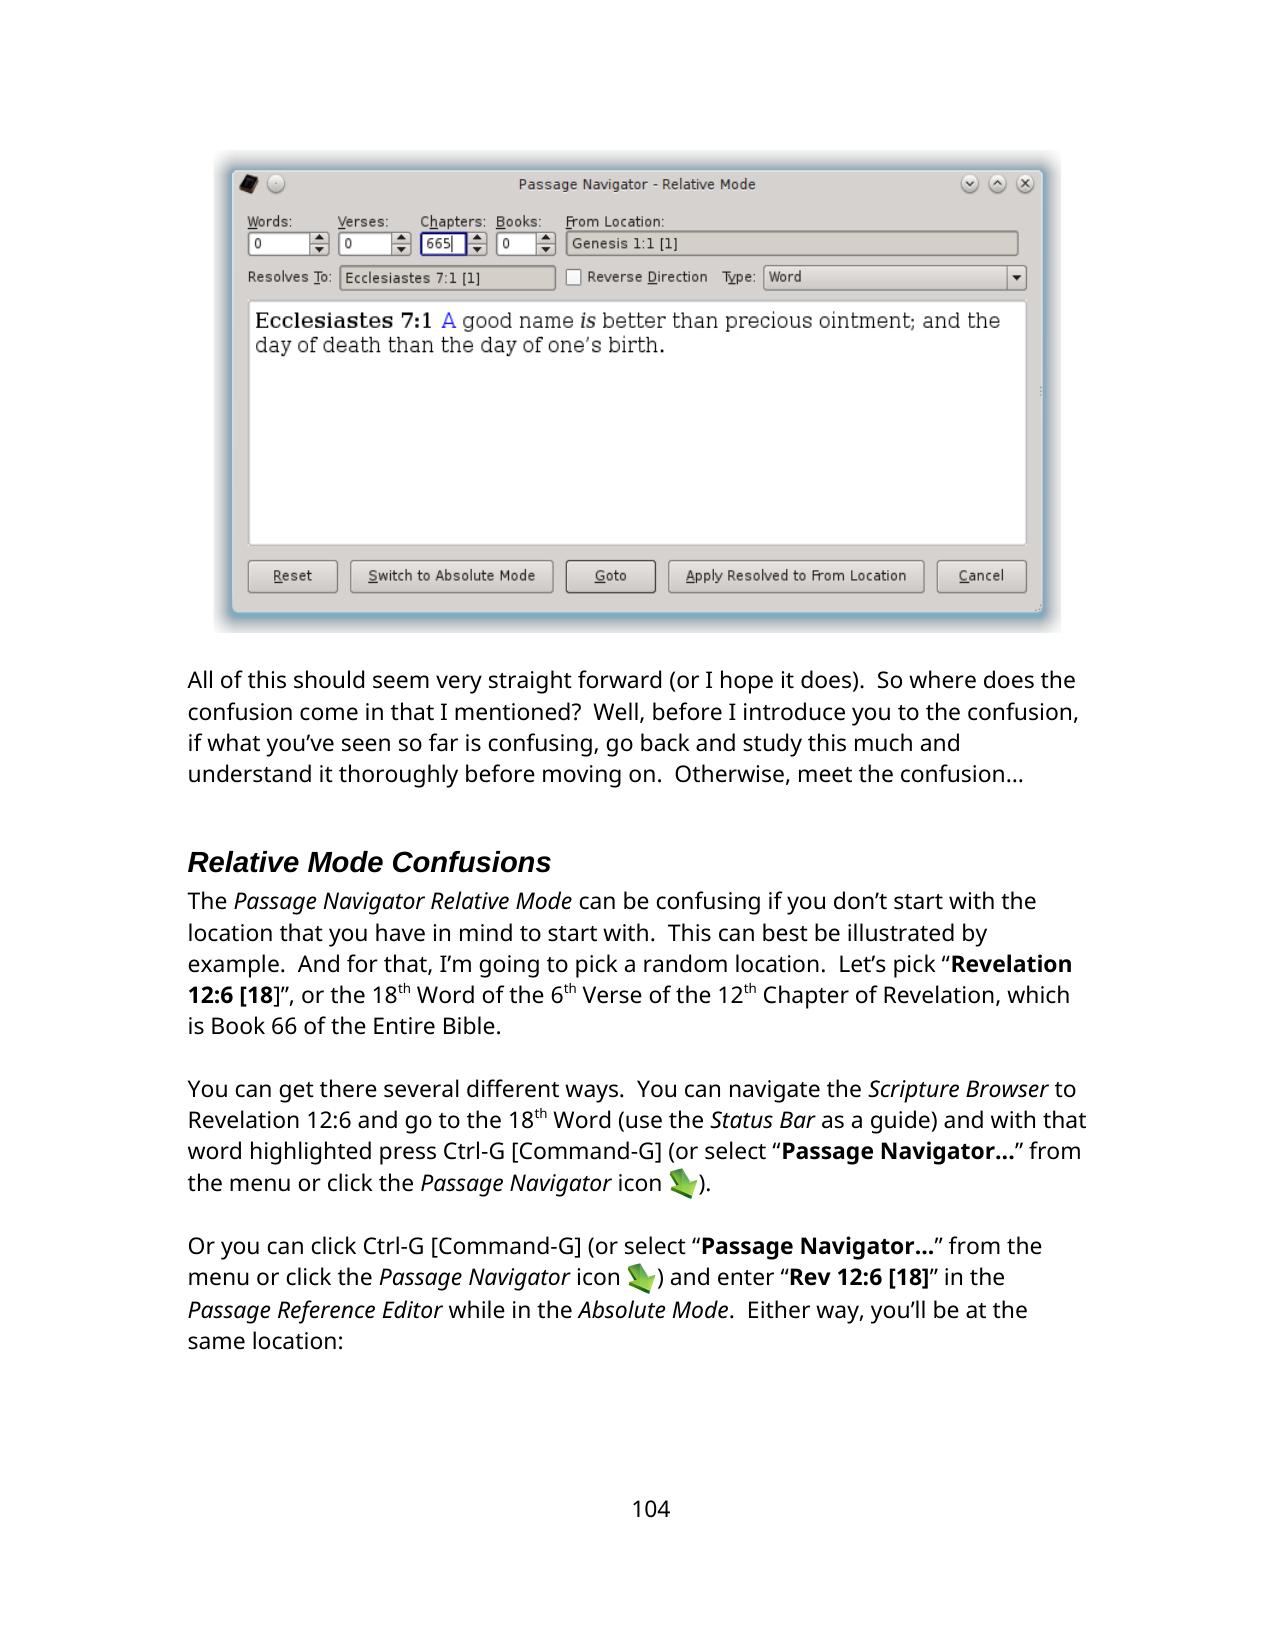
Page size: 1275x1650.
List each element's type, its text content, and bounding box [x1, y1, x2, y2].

text You can get there several different ways. You can navigate the Scripture Browser to Revelation 12:6 and go to the 18th Word (use the Status Bar as a guide) and with that word highlighted press Ctrl-G [Command-G] (or select “Passage Navigator...” from the menu or click the Passage Navigator icon ). [187, 1073, 1087, 1199]
subtitle Relative Mode Confusions [187, 846, 1087, 879]
text All of this should seem very straight forward (or I hope it does). So where does the confusion come in that I mentioned? Well, before I introduce you to the confusion, if what you’ve seen so far is confusing, go back and study this much and understand it thoroughly before moving on. Otherwise, meet the confusion… [187, 664, 1087, 789]
picture [668, 1168, 699, 1199]
text The Passage Navigator Relative Mode can be confusing if you don’t start with the location that you have in mind to start with. This can best be illustrated by example. And for that, I’m going to pick a random location. Let’s pick “Revelation 12:6 [18]”, or the 18th Word of the 6th Verse of the 12th Chapter of Revelation, which is Book 66 of the Entire Bible. [187, 885, 1087, 1042]
picture [213, 150, 1062, 633]
picture [626, 1263, 657, 1294]
text Or you can click Ctrl-G [Command-G] (or select “Passage Navigator...” from the menu or click the Passage Navigator icon ) and enter “Rev 12:6 [18]” in the Passage Reference Editor while in the Absolute Mode. Either way, you’ll be at the same location: [187, 1230, 1087, 1356]
